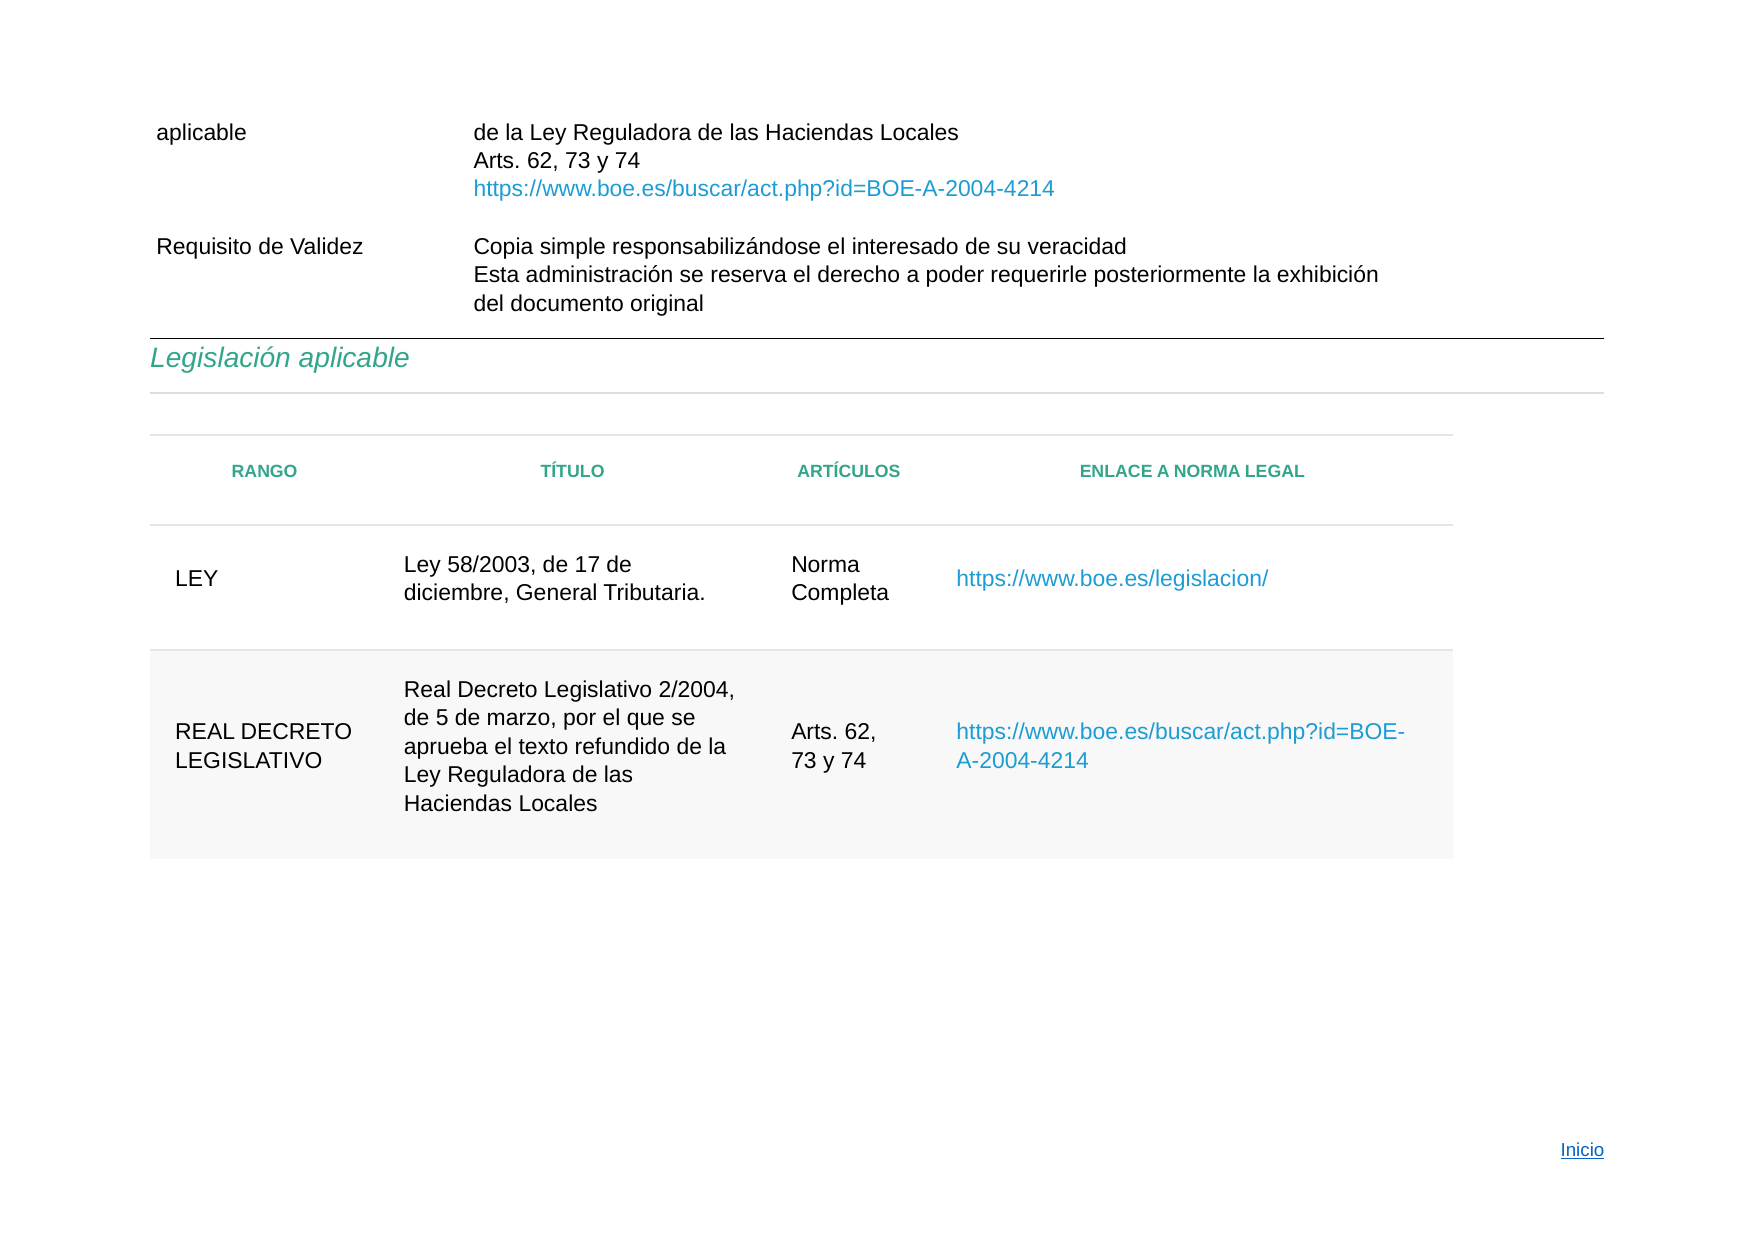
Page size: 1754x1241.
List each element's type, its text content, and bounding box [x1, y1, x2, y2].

table_header de la Ley Reguladora de las Haciendas Locales Arts. 62, 73 y 74 https://www.boe.es/buscar/act.php?id=BOE-A-2004-4214 [467, 112, 1403, 227]
table_cell Norma Completa [766, 526, 931, 649]
table_cell https://www.boe.es/buscar/act.php?id=BOE-A-2004-4214 [931, 651, 1453, 859]
table_cell Requisito de Validez [150, 227, 467, 338]
table_header TÍTULO [379, 436, 766, 524]
table_cell Real Decreto Legislativo 2/2004, de 5 de marzo, por el que se aprueba el texto refundido de la Ley Reguladora de las Haciendas Locales [379, 651, 766, 859]
table_header aplicable [150, 112, 467, 227]
text Inicio [150, 1139, 1604, 1161]
table_header ENLACE A NORMA LEGAL [931, 436, 1453, 524]
table_cell https://www.boe.es/legislacion/ [931, 526, 1453, 649]
subtitle Legislación aplicable [150, 341, 1604, 392]
table_cell Copia simple responsabilizándose el interesado de su veracidad Esta administración se reserva el derecho a poder requerirle posteriormente la exhibición del documento original [467, 227, 1403, 338]
table_header ARTÍCULOS [766, 436, 931, 524]
table_cell Arts. 62, 73 y 74 [766, 651, 931, 859]
table_cell Ley 58/2003, de 17 de diciembre, General Tributaria. [379, 526, 766, 649]
table_header RANGO [150, 436, 379, 524]
table_cell LEY [150, 526, 379, 649]
table_cell REAL DECRETO LEGISLATIVO [150, 651, 379, 859]
